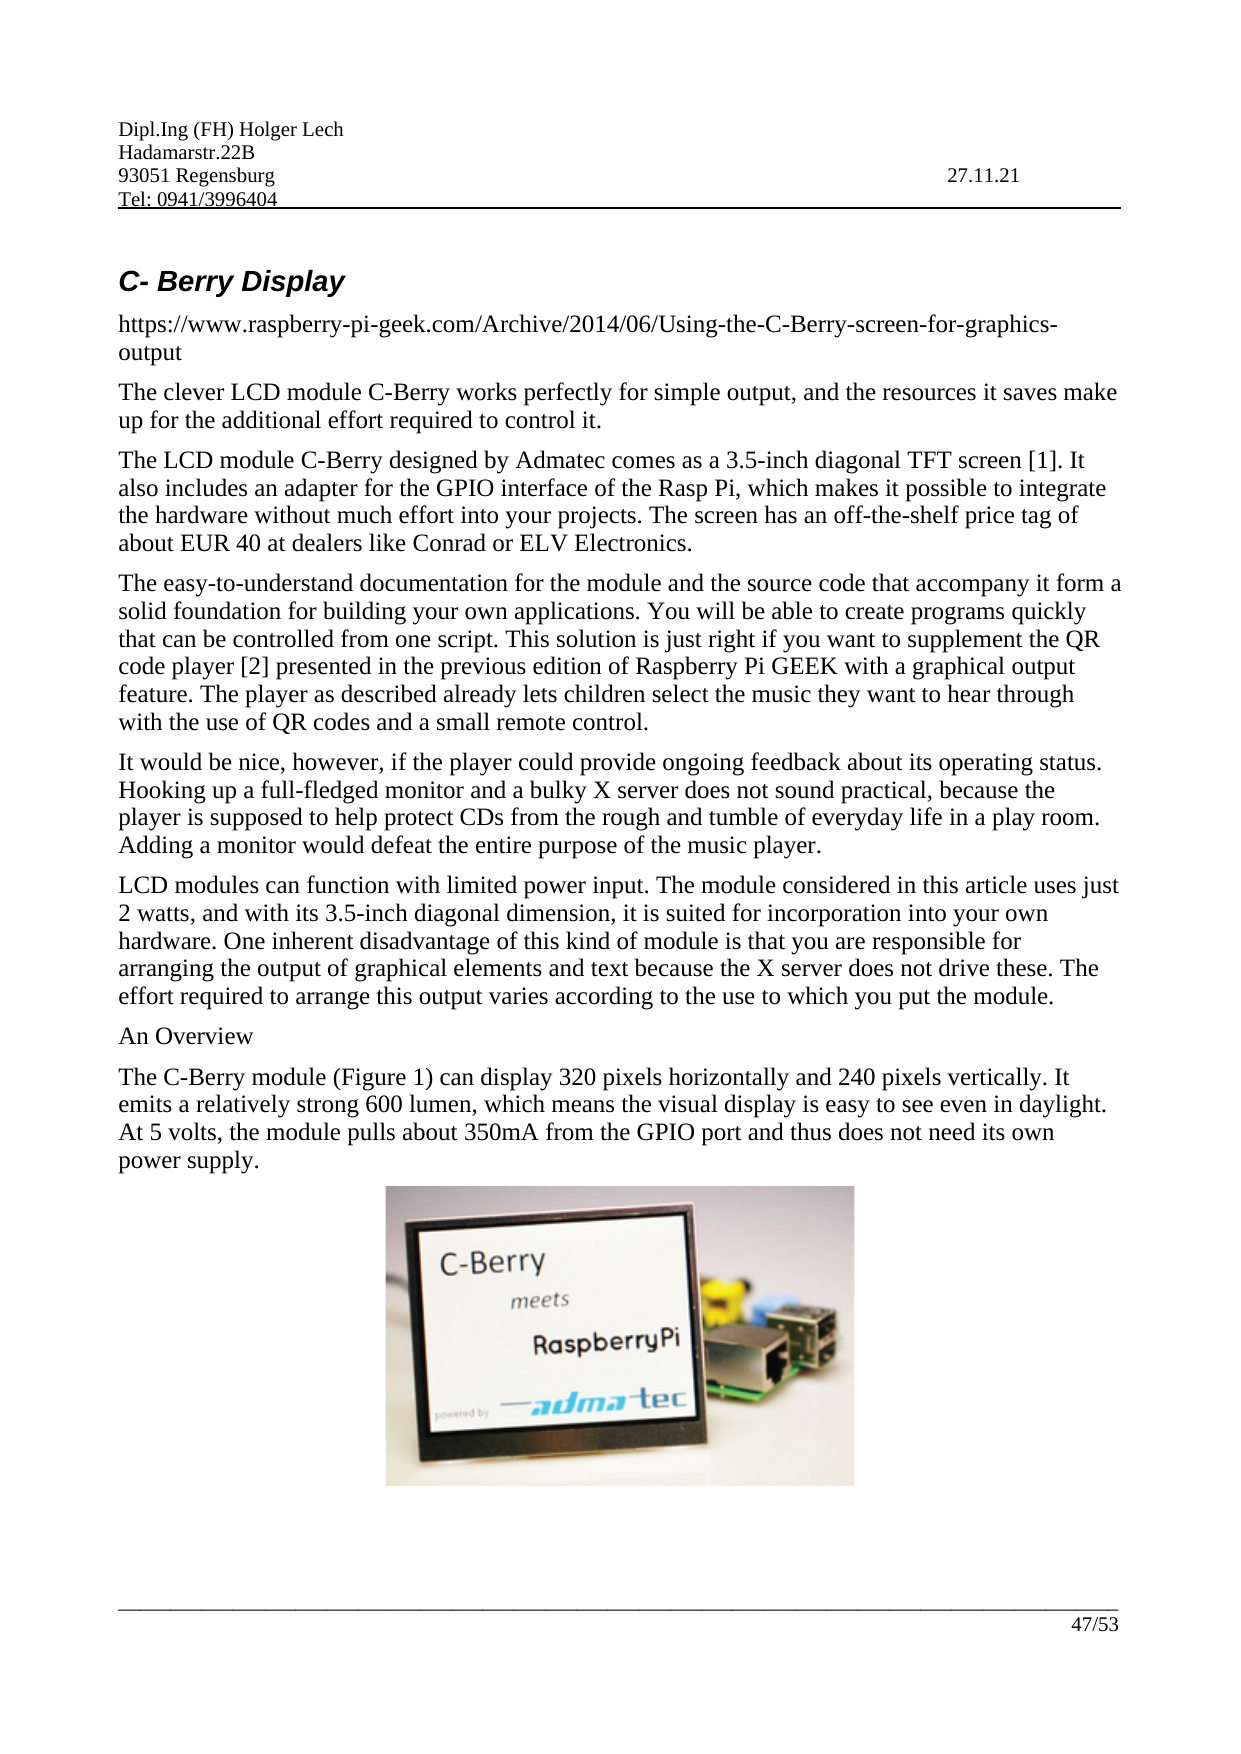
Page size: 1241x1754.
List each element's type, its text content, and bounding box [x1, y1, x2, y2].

text LCD modules can function with limited power input. The module considered in this article uses just 2 watts, and with its 3.5-inch diagonal dimension, it is suited for incorporation into your own hardware. One inherent disadvantage of this kind of module is that you are responsible for arranging the output of graphical elements and text because the X server does not drive these. The effort required to arrange this output varies according to the use to which you put the module. [118, 871, 1122, 1010]
text The LCD module C-Berry designed by Admatec comes as a 3.5-inch diagonal TFT screen [1]. It also includes an adapter for the GPIO interface of the Rasp Pi, which makes it possible to integrate the hardware without much effort into your projects. The screen has an off-the-shelf price tag of about EUR 40 at dealers like Conrad or ELV Electronics. [118, 446, 1122, 557]
text An Overview [118, 1022, 1122, 1050]
text https://www.raspberry-pi-geek.com/Archive/2014/06/Using-the-C-Berry-screen-for-graphics-output [118, 310, 1122, 366]
text It would be nice, however, if the player could provide ongoing feedback about its operating status. Hooking up a full-fledged monitor and a bulky X server does not sound practical, because the player is supposed to help protect CDs from the rough and tumble of everyday life in a play room. Adding a monitor would defeat the entire purpose of the music player. [118, 748, 1122, 859]
text The C-Berry module (Figure 1) can display 320 pixels horizontally and 240 pixels vertically. It emits a relatively strong 600 lumen, which means the visual display is easy to see even in daylight. At 5 volts, the module pulls about 350mA from the GPIO port and thus does not need its own power supply. [118, 1063, 1122, 1173]
subtitle C- Berry Display [118, 265, 1122, 298]
text The easy-to-understand documentation for the module and the source code that accompany it form a solid foundation for building your own applications. You will be able to create programs quickly that can be controlled from one script. This solution is just right if you want to supplement the QR code player [2] presented in the previous edition of Raspberry Pi GEEK with a graphical output feature. The player as described already lets children select the music they want to hear through with the use of QR codes and a small remote control. [118, 569, 1122, 736]
picture [385, 1186, 855, 1486]
text The clever LCD module C-Berry works perfectly for simple output, and the resources it saves make up for the additional effort required to control it. [118, 378, 1122, 433]
